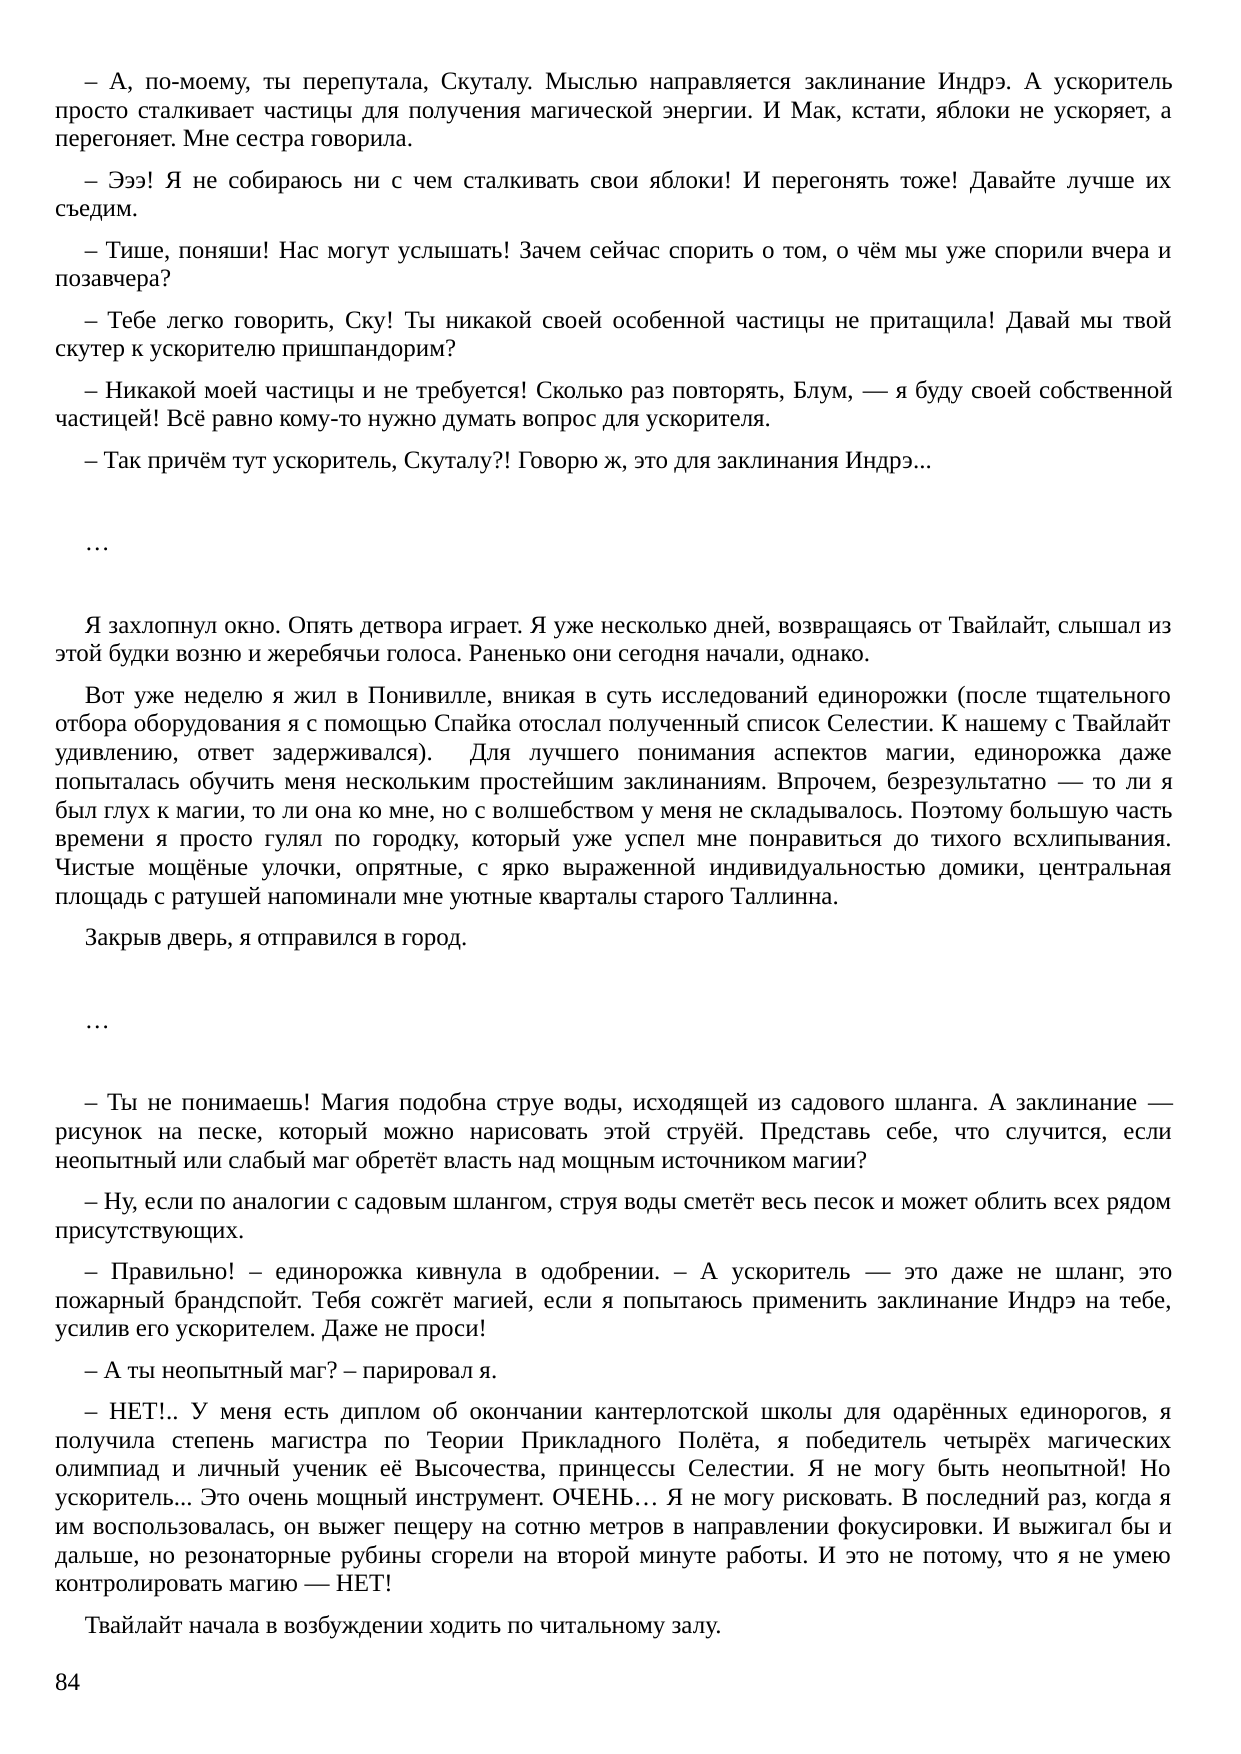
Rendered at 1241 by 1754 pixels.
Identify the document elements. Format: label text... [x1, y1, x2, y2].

text – А, по-моему, ты перепутала, Скуталу. Мыслью направляется заклинание Индрэ. А ускоритель просто сталкивает частицы для получения магической энергии. И Мак, кстати, яблоки не ускоряет, а перегоняет. Мне сестра говорила. [55, 66, 1173, 152]
text Твайлайт начала в возбуждении ходить по читальному залу. [55, 1610, 1173, 1638]
text – НЕТ!.. У меня есть диплом об окончании кантерлотской школы для одарённых единорогов, я получила степень магистра по Теории Прикладного Полёта, я победитель четырёх магических олимпиад и личный ученик её Высочества, принцессы Селестии. Я не могу быть неопытной! Но ускоритель... Это очень мощный инструмент. ОЧЕНЬ… Я не могу рисковать. В последний раз, когда я им воспользовалась, он выжег пещеру на сотню метров в направлении фокусировки. И выжигал бы и дальше, но резонаторные рубины сгорели на второй минуте работы. И это не потому, что я не умею контролировать магию — НЕТ! [55, 1396, 1173, 1597]
text – Правильно! – единорожка кивнула в одобрении. – А ускоритель — это даже не шланг, это пожарный брандспойт. Тебя сожгёт магией, если я попытаюсь применить заклинание Индрэ на тебе, усилив его ускорителем. Даже не проси! [55, 1256, 1173, 1342]
text … [55, 1005, 1173, 1033]
text – А ты неопытный маг? – парировал я. [55, 1355, 1173, 1383]
text Вот уже неделю я жил в Понивилле, вникая в суть исследований единорожки (после тщательного отбора оборудования я с помощью Спайка отослал полученный список Селестии. К нашему с Твайлайт удивлению, ответ задерживался). Для лучшего понимания аспектов магии, единорожка даже попыталась обучить меня нескольким простейшим заклинаниям. Впрочем, безрезультатно — то ли я был глух к магии, то ли она ко мне, но с волшебством у меня не складывалось. Поэтому большую часть времени я просто гулял по городку, который уже успел мне понравиться до тихого всхлипывания. Чистые мощёные улочки, опрятные, с ярко выраженной индивидуальностью домики, центральная площадь с ратушей напоминали мне уютные кварталы старого Таллинна. [55, 680, 1173, 910]
text Закрыв дверь, я отправился в город. [55, 922, 1173, 951]
text – Тише, поняши! Нас могут услышать! Зачем сейчас спорить о том, о чём мы уже спорили вчера и позавчера? [55, 235, 1173, 292]
text – Ну, если по аналогии с садовым шлангом, струя воды сметёт весь песок и может облить всех рядом присутствующих. [55, 1186, 1173, 1243]
text – Эээ! Я не собираюсь ни с чем сталкивать свои яблоки! И перегонять тоже! Давайте лучше их съедим. [55, 165, 1173, 222]
text Я захлопнул окно. Опять детвора играет. Я уже несколько дней, возвращаясь от Твайлайт, слышал из этой будки возню и жеребячьи голоса. Раненько они сегодня начали, однако. [55, 610, 1173, 667]
text … [55, 527, 1173, 556]
text – Ты не понимаешь! Магия подобна струе воды, исходящей из садового шланга. А заклинание — рисунок на песке, который можно нарисовать этой струёй. Представь себе, что случится, если неопытный или слабый маг обретёт власть над мощным источником магии? [55, 1087, 1173, 1173]
text – Так причём тут ускоритель, Скуталу?! Говорю ж, это для заклинания Индрэ... [55, 445, 1173, 473]
text – Тебе легко говорить, Ску! Ты никакой своей особенной частицы не притащила! Давай мы твой скутер к ускорителю пришпандорим? [55, 305, 1173, 362]
text – Никакой моей частицы и не требуется! Сколько раз повторять, Блум, — я буду своей собственной частицей! Всё равно кому-то нужно думать вопрос для ускорителя. [55, 375, 1173, 432]
